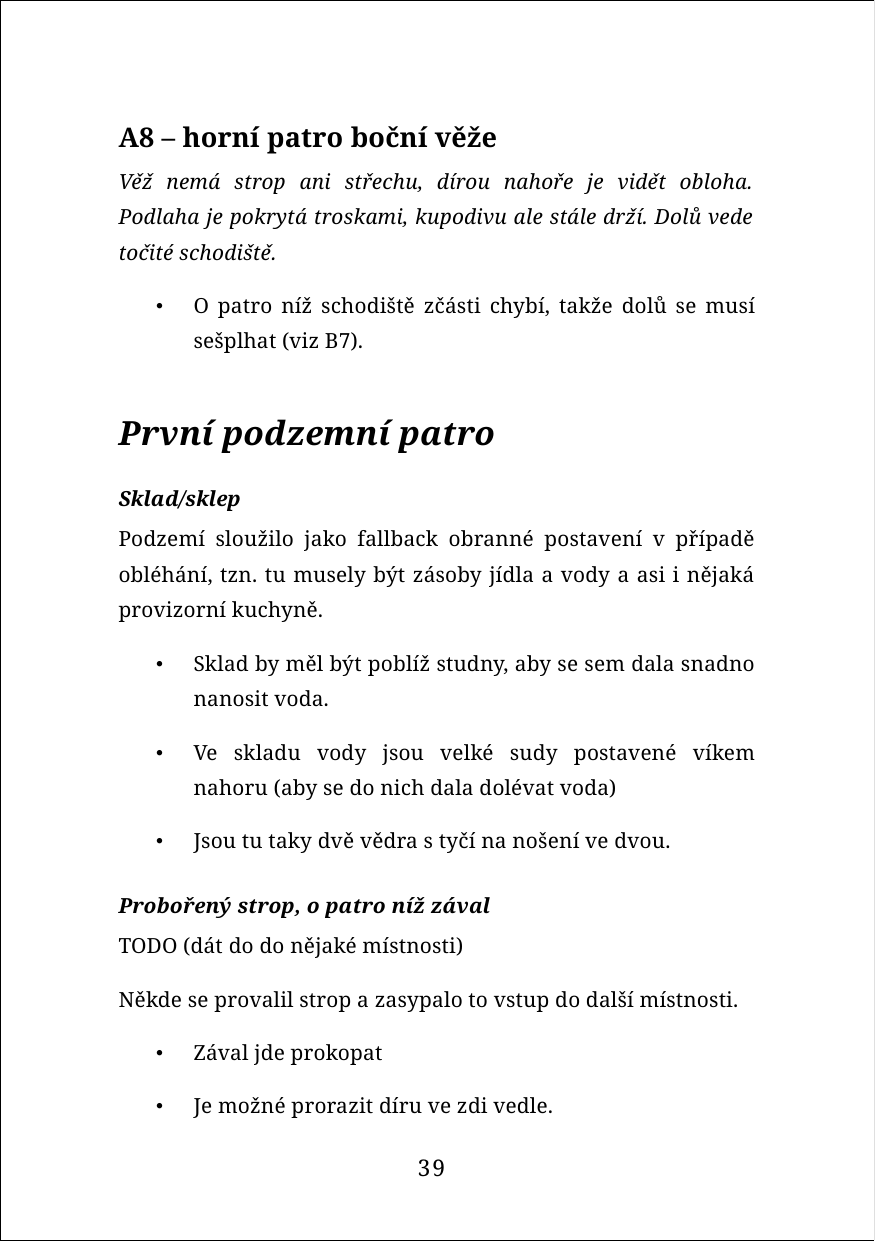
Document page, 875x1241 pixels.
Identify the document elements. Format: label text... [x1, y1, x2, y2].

subtitle Probořený strop, o patro níž zával [118, 891, 756, 920]
list Zával jde prokopat [156, 1038, 756, 1066]
subtitle A8 – horní patro boční věže [118, 118, 756, 155]
text TODO (dát do do nějaké místnosti) [118, 932, 756, 960]
text Podzemí sloužilo jako fallback obranné postavení v případě obléhání, tzn. tu musely být zásoby jídla a vody a asi i nějaká provizorní kuchyně. [118, 524, 756, 624]
subtitle První podzemní patro [118, 409, 756, 455]
list Ve skladu vody jsou velké sudy postavené víkem nahoru (aby se do nich dala dolévat voda) [156, 738, 756, 802]
subtitle Sklad/sklep [118, 484, 756, 513]
list Jsou tu taky dvě vědra s tyčí na nošení ve dvou. [156, 826, 756, 855]
list O patro níž schodiště zčásti chybí, takže dolů se musí sešplhat (viz B7). [156, 291, 756, 355]
list Sklad by měl být poblíž studny, aby se sem dala snadno nanosit voda. [156, 649, 756, 713]
text Někde se provalil strop a zasypalo to vstup do další místnosti. [118, 985, 756, 1013]
text Věž nemá strop ani střechu, dírou nahoře je vidět obloha. Podlaha je pokrytá troskami, kupodivu ale stále drží. Dolů vede točité schodiště. [118, 167, 756, 266]
list Je možné prorazit díru ve zdi vedle. [156, 1091, 756, 1120]
